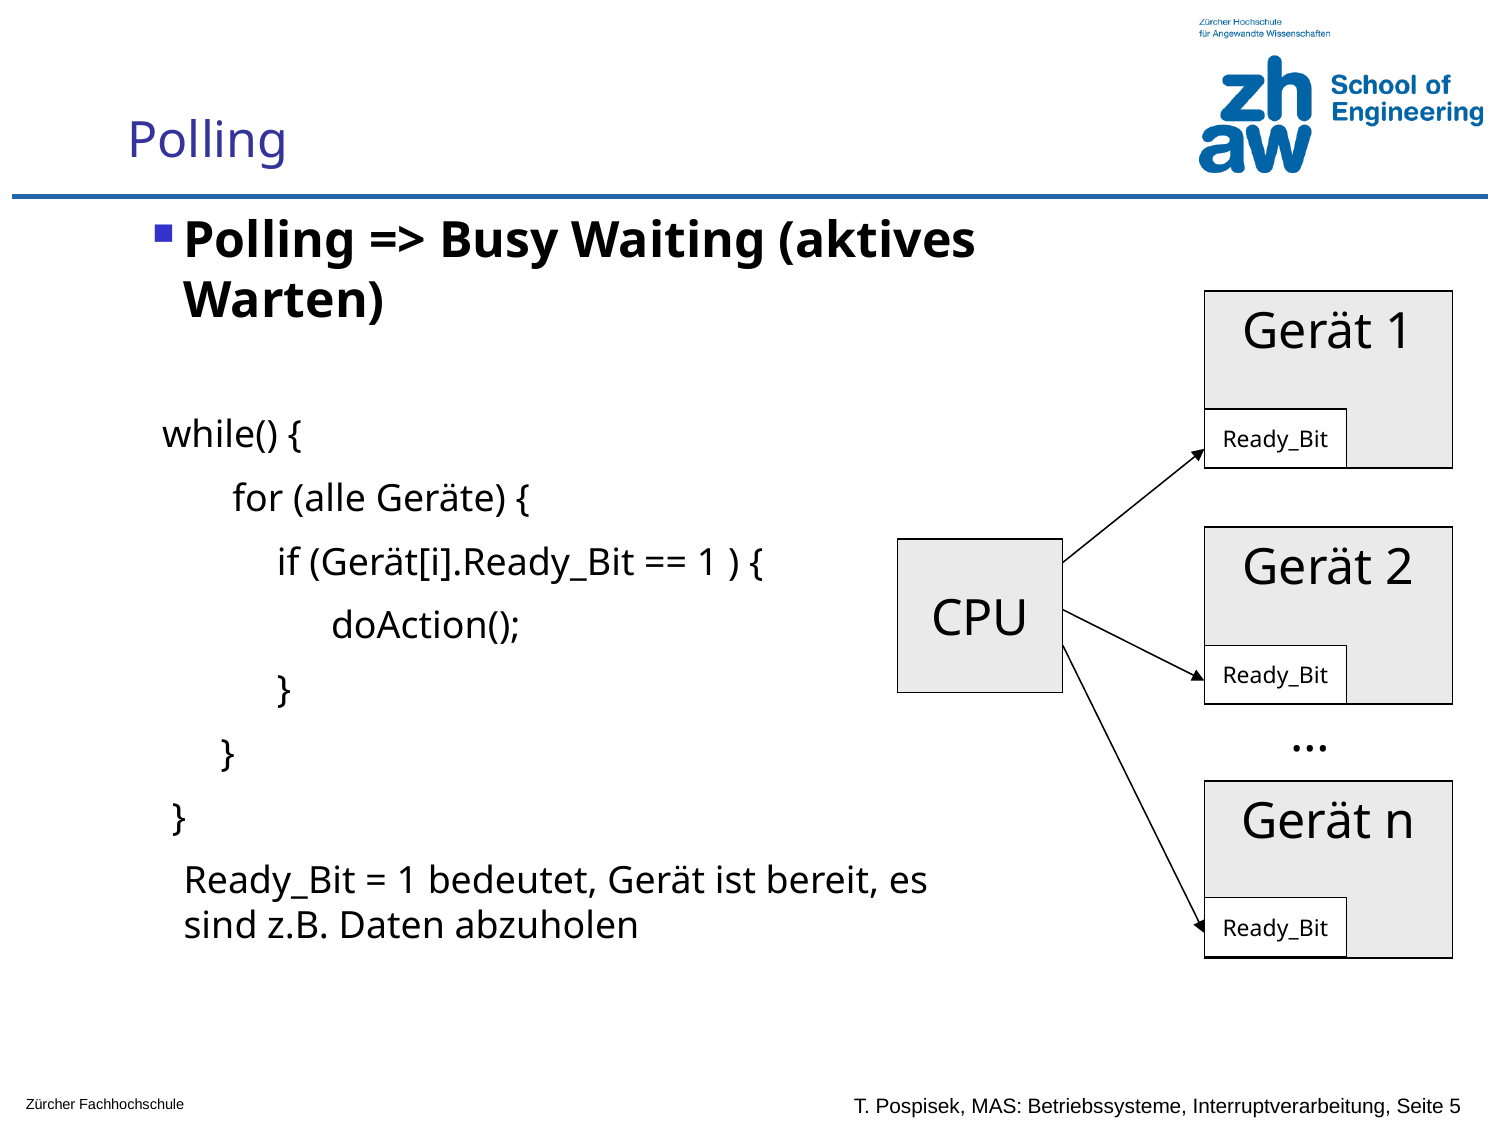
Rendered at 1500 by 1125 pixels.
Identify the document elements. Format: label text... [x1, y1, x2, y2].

title Polling [112, 50, 1391, 175]
text_box Ready_Bit [1204, 645, 1347, 705]
text_box Gerät 2 [1204, 527, 1453, 705]
text_box Gerät 1 [1204, 290, 1453, 468]
text_box Gerät n [1204, 781, 1453, 959]
picture [1199, 19, 1483, 173]
text_box Ready_Bit [1204, 409, 1347, 468]
text_box Ready_Bit [1204, 897, 1347, 957]
text_box CPU [897, 538, 1063, 693]
text_box Polling => Busy Waiting (aktives Warten) while() { for (alle Geräte) { if (Gerät[i].Ready_Bit == 1 ) { doAction(); } } } Ready_Bit = 1 bedeutet, Gerät ist bereit, es sind z.B. Daten abzuholen [137, 199, 1010, 1018]
text_box … [1275, 705, 1346, 770]
